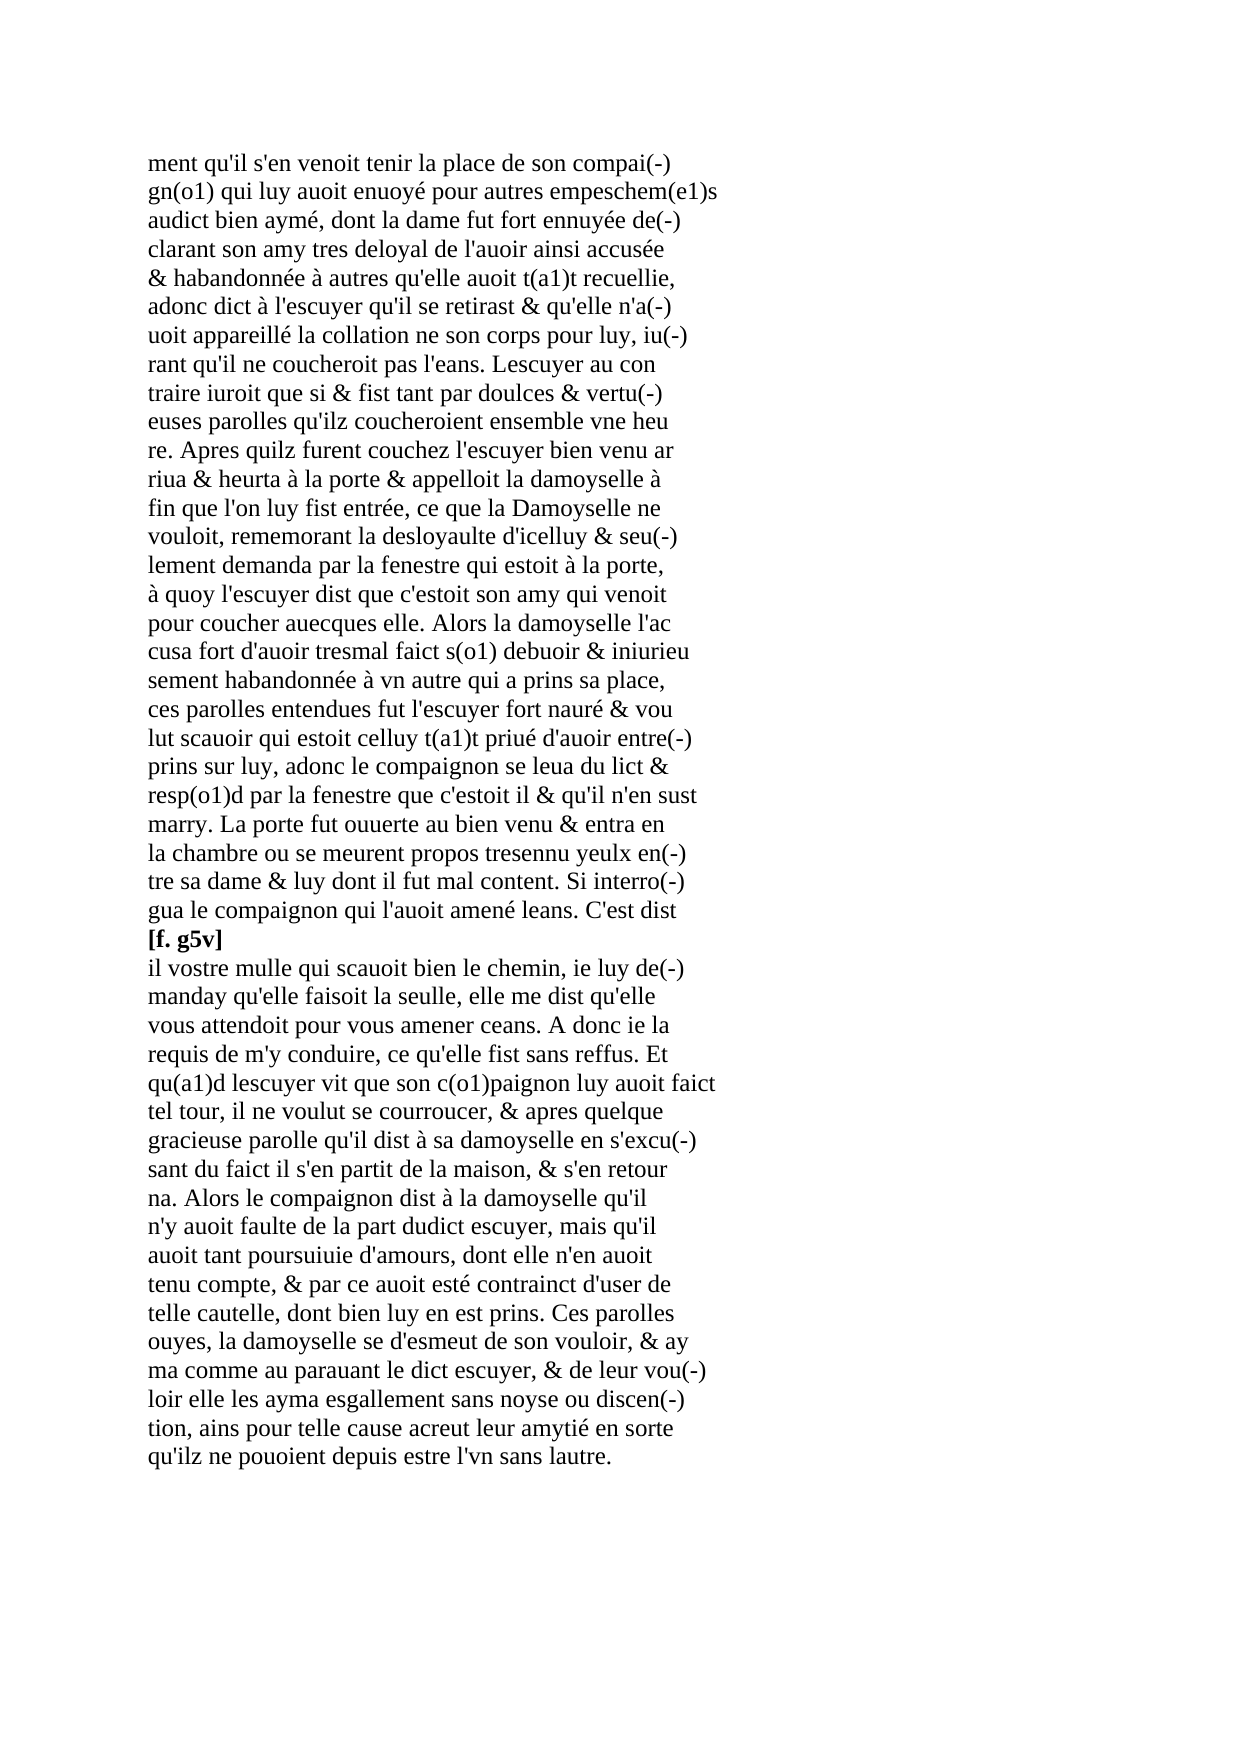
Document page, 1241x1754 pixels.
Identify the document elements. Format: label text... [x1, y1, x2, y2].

text ment qu'il s'en venoit tenir la place de son compai(-) gn(o1) qui luy auoit enuoyé pour autres empeschem(e1)s audict bien aymé, dont la dame fut fort ennuyée de(-) clarant son amy tres deloyal de l'auoir ainsi accusée & habandonnée à autres qu'elle auoit t(a1)t recuellie, adonc dict à l'escuyer qu'il se retirast & qu'elle n'a(-) uoit appareillé la collation ne son corps pour luy, iu(-) rant qu'il ne coucheroit pas l'eans. Lescuyer au con traire iuroit que si & fist tant par doulces & vertu(-) euses parolles qu'ilz coucheroient ensemble vne heu re. Apres quilz furent couchez l'escuyer bien venu ar riua & heurta à la porte & appelloit la damoyselle à fin que l'on luy fist entrée, ce que la Damoyselle ne vouloit, rememorant la desloyaulte d'icelluy & seu(-) lement demanda par la fenestre qui estoit à la porte, à quoy l'escuyer dist que c'estoit son amy qui venoit pour coucher auecques elle. Alors la damoyselle l'ac cusa fort d'auoir tresmal faict s(o1) debuoir & iniurieu sement habandonnée à vn autre qui a prins sa place, ces parolles entendues fut l'escuyer fort nauré & vou lut scauoir qui estoit celluy t(a1)t priué d'auoir entre(-) prins sur luy, adonc le compaignon se leua du lict & resp(o1)d par la fenestre que c'estoit il & qu'il n'en sust marry. La porte fut ouuerte au bien venu & entra en la chambre ou se meurent propos tresennu yeulx en(-) tre sa dame & luy dont il fut mal content. Si interro(-) gua le compaignon qui l'auoit amené leans. C'est dist [f. g5v] il vostre mulle qui scauoit bien le chemin, ie luy de(-) manday qu'elle faisoit la seulle, elle me dist qu'elle vous attendoit pour vous amener ceans. A donc ie la requis de m'y conduire, ce qu'elle fist sans reffus. Et qu(a1)d lescuyer vit que son c(o1)paignon luy auoit faict tel tour, il ne voulut se courroucer, & apres quelque gracieuse parolle qu'il dist à sa damoyselle en s'excu(-) sant du faict il s'en partit de la maison, & s'en retour na. Alors le compaignon dist à la damoyselle qu'il n'y auoit faulte de la part dudict escuyer, mais qu'il auoit tant poursuiuie d'amours, dont elle n'en auoit tenu compte, & par ce auoit esté contrainct d'user de telle cautelle, dont bien luy en est prins. Ces parolles ouyes, la damoyselle se d'esmeut de son vouloir, & ay ma comme au parauant le dict escuyer, & de leur vou(-) loir elle les ayma esgallement sans noyse ou discen(-) tion, ains pour telle cause acreut leur amytié en sorte qu'ilz ne pouoient depuis estre l'vn sans lautre. [148, 148, 1093, 1470]
